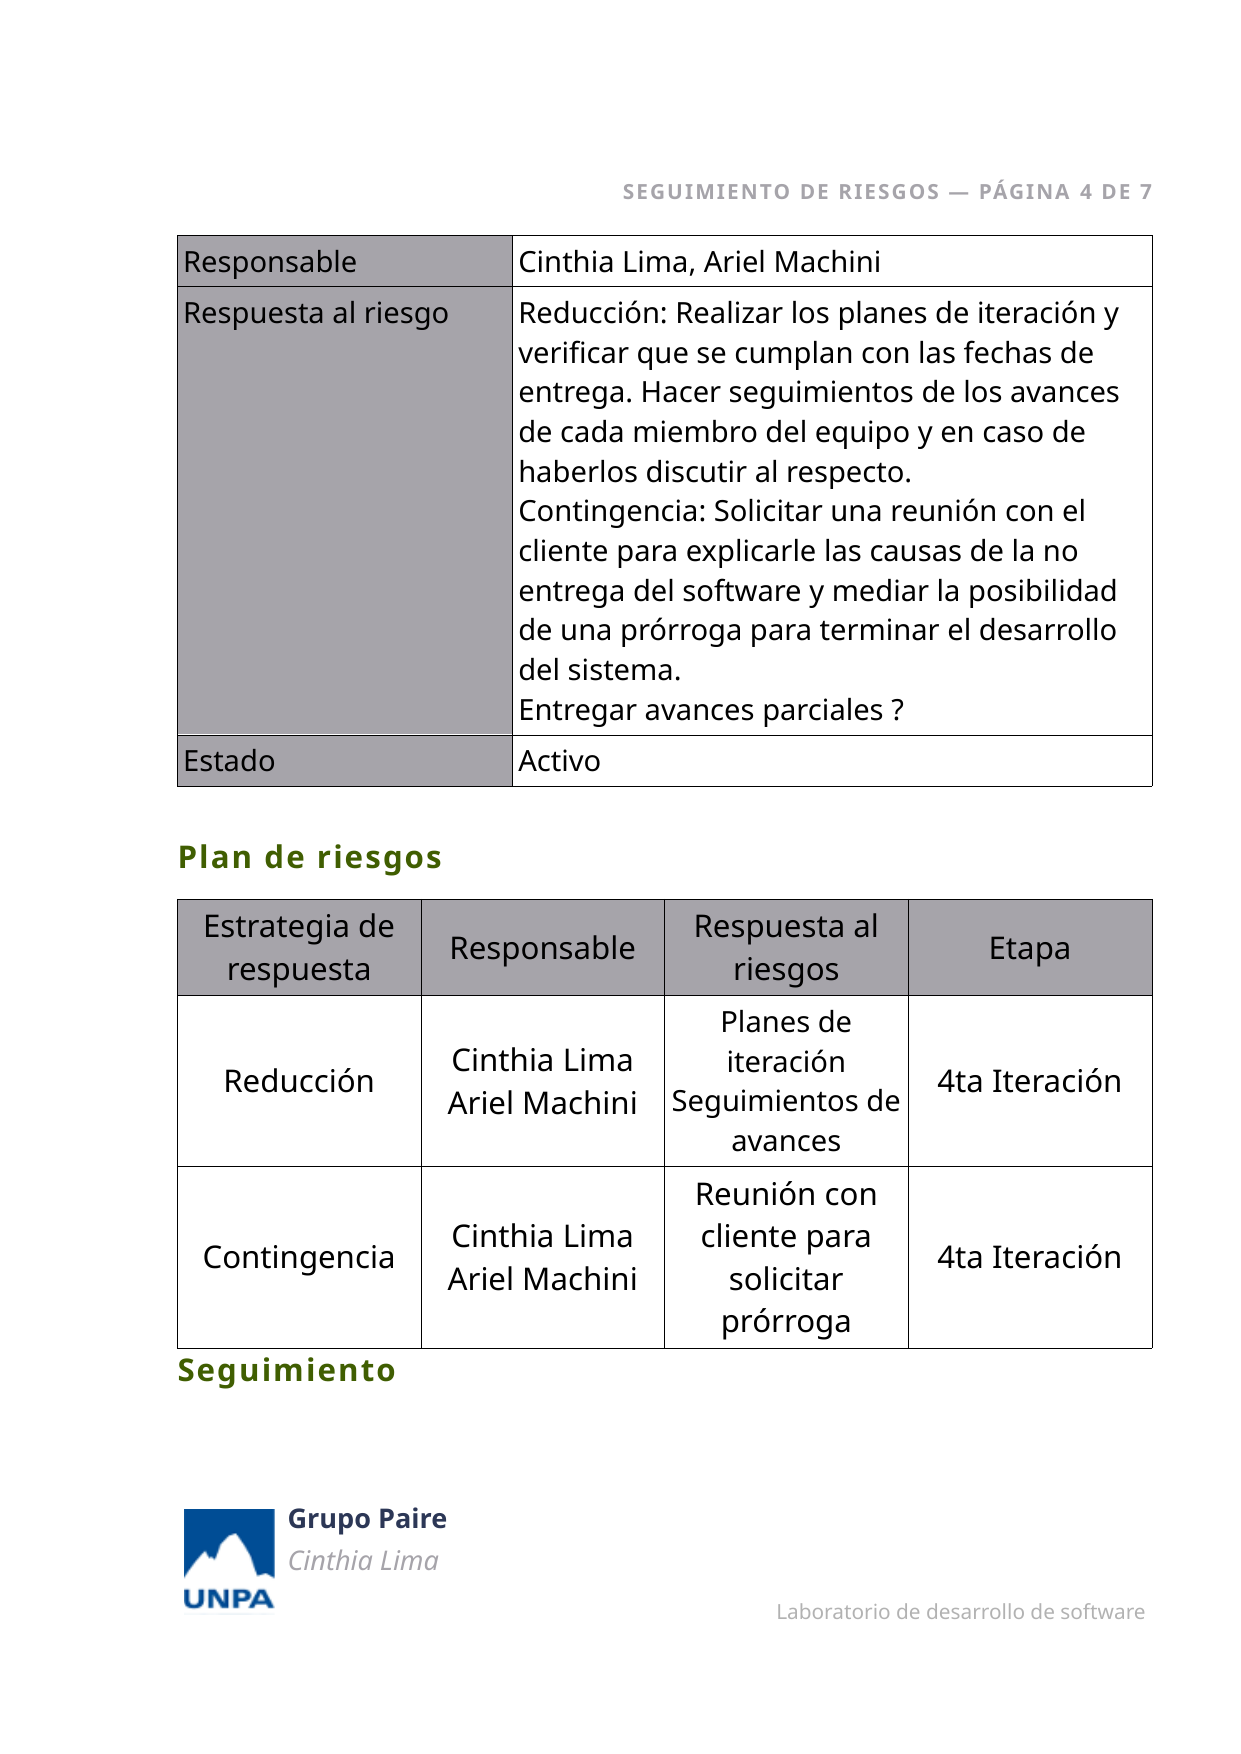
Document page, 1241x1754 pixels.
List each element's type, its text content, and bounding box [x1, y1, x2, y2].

table_cell Reunión con cliente para solicitar prórroga [665, 1167, 908, 1348]
picture [184, 1509, 275, 1615]
table_cell Reducción [178, 996, 421, 1166]
table_cell Planes de iteración Seguimientos de avances [665, 996, 908, 1166]
table_header Etapa [909, 900, 1152, 995]
table_cell Cinthia Lima, Ariel Machini [513, 236, 1152, 286]
text Seguimiento [177, 1349, 1152, 1390]
table_cell Responsable [178, 236, 512, 286]
table_cell Cinthia Lima Ariel Machini [422, 1167, 664, 1348]
table_header Estrategia de respuesta [178, 900, 421, 995]
table_cell Contingencia [178, 1167, 421, 1348]
table_cell Estado [178, 736, 512, 786]
table_cell 4ta Iteración [909, 996, 1152, 1166]
table_cell Cinthia Lima Ariel Machini [422, 996, 664, 1166]
table_header Respuesta al riesgos [665, 900, 908, 995]
table_header Responsable [422, 900, 664, 995]
table_cell 4ta Iteración [909, 1167, 1152, 1348]
text Plan de riesgos [177, 835, 1152, 877]
table_cell Activo [513, 736, 1152, 786]
table_cell Respuesta al riesgo [178, 287, 512, 734]
table_cell Reducción: Realizar los planes de iteración y verificar que se cumplan con las fechas de entrega. Hacer seguimientos de los avances de cada miembro del equipo y en caso de haberlos discutir al respecto. Contingencia: Solicitar una reunión con el cliente para explicarle las causas de la no entrega del software y mediar la posibilidad de una prórroga para terminar el desarrollo del sistema. Entregar avances parciales ? [513, 287, 1152, 734]
